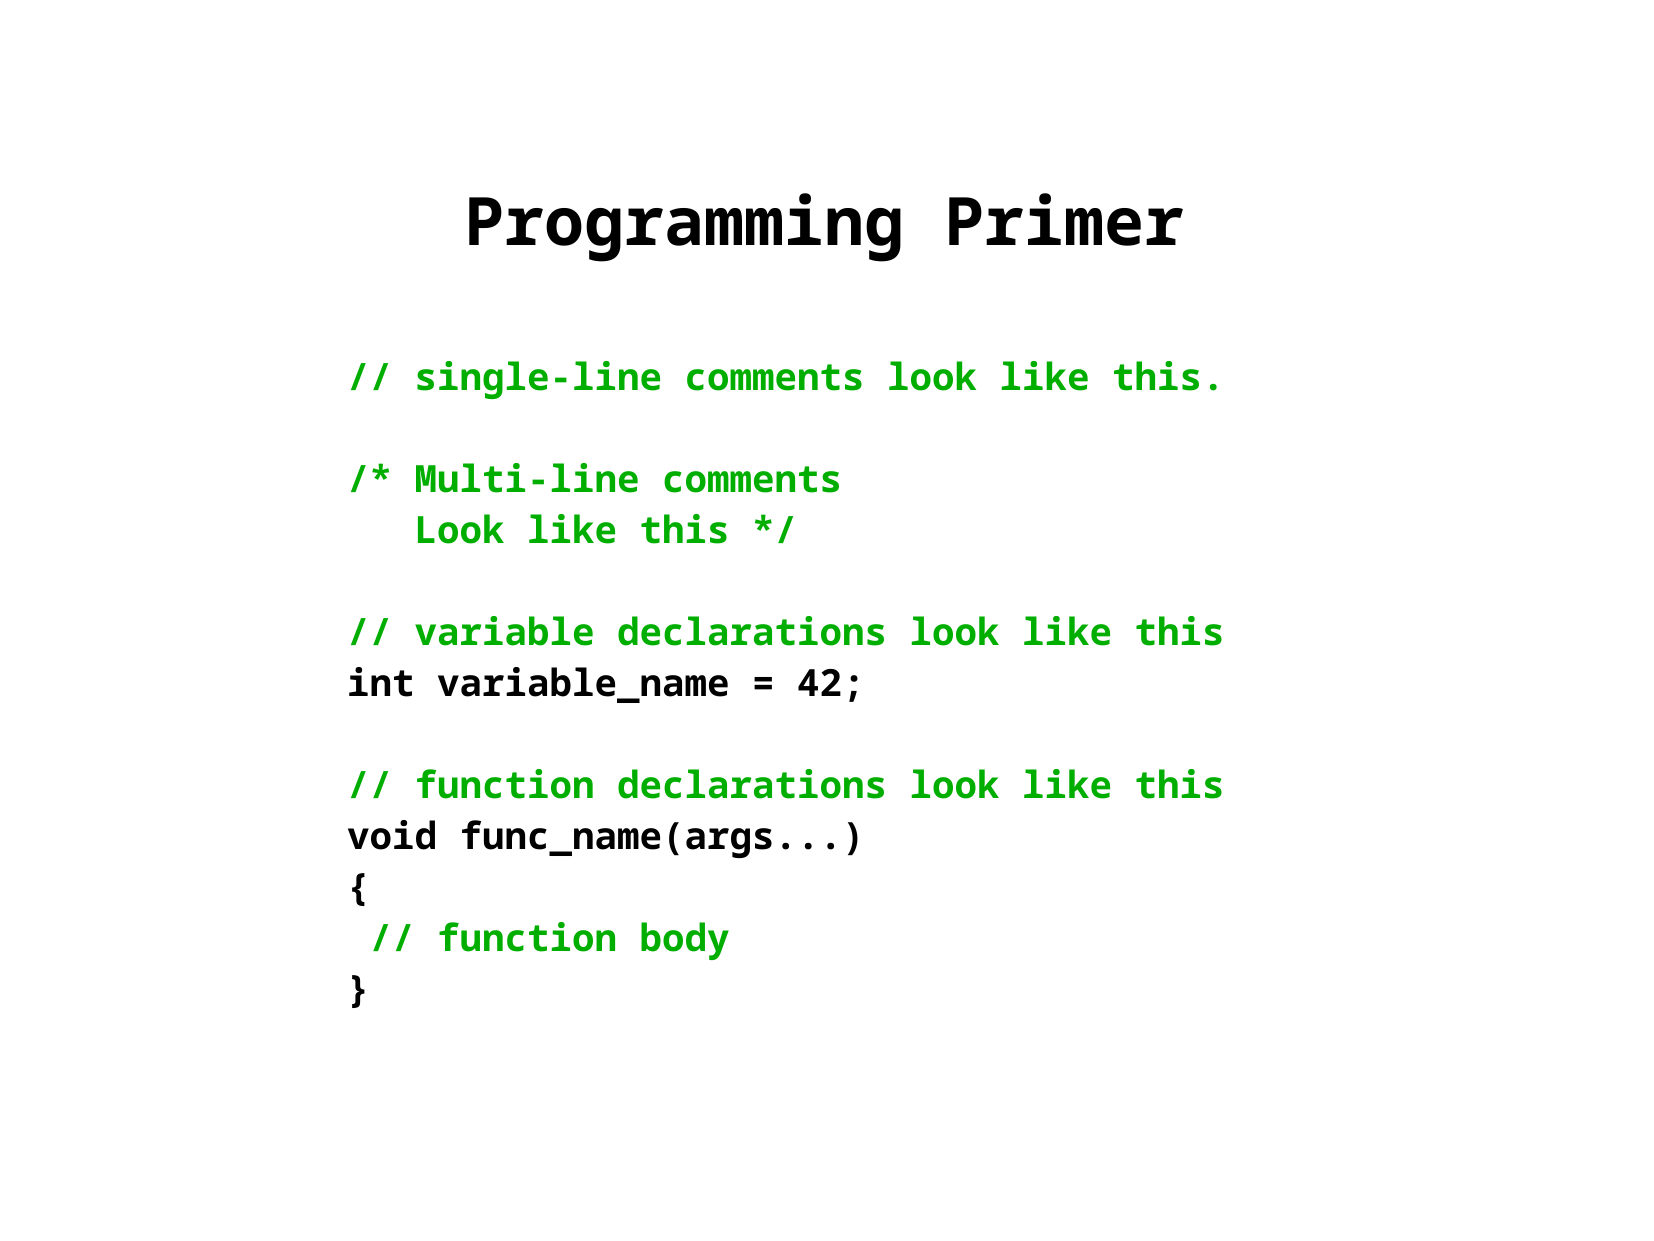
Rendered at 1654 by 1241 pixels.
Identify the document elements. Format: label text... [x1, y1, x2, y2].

text_box Programming Primer [447, 165, 1207, 264]
text_box // single-line comments look like this. /* Multi-line comments Look like this */ // variable declarations look like this int variable_name = 42; // function declarations look like this void func_name(args...) { // function body } [330, 340, 1242, 987]
